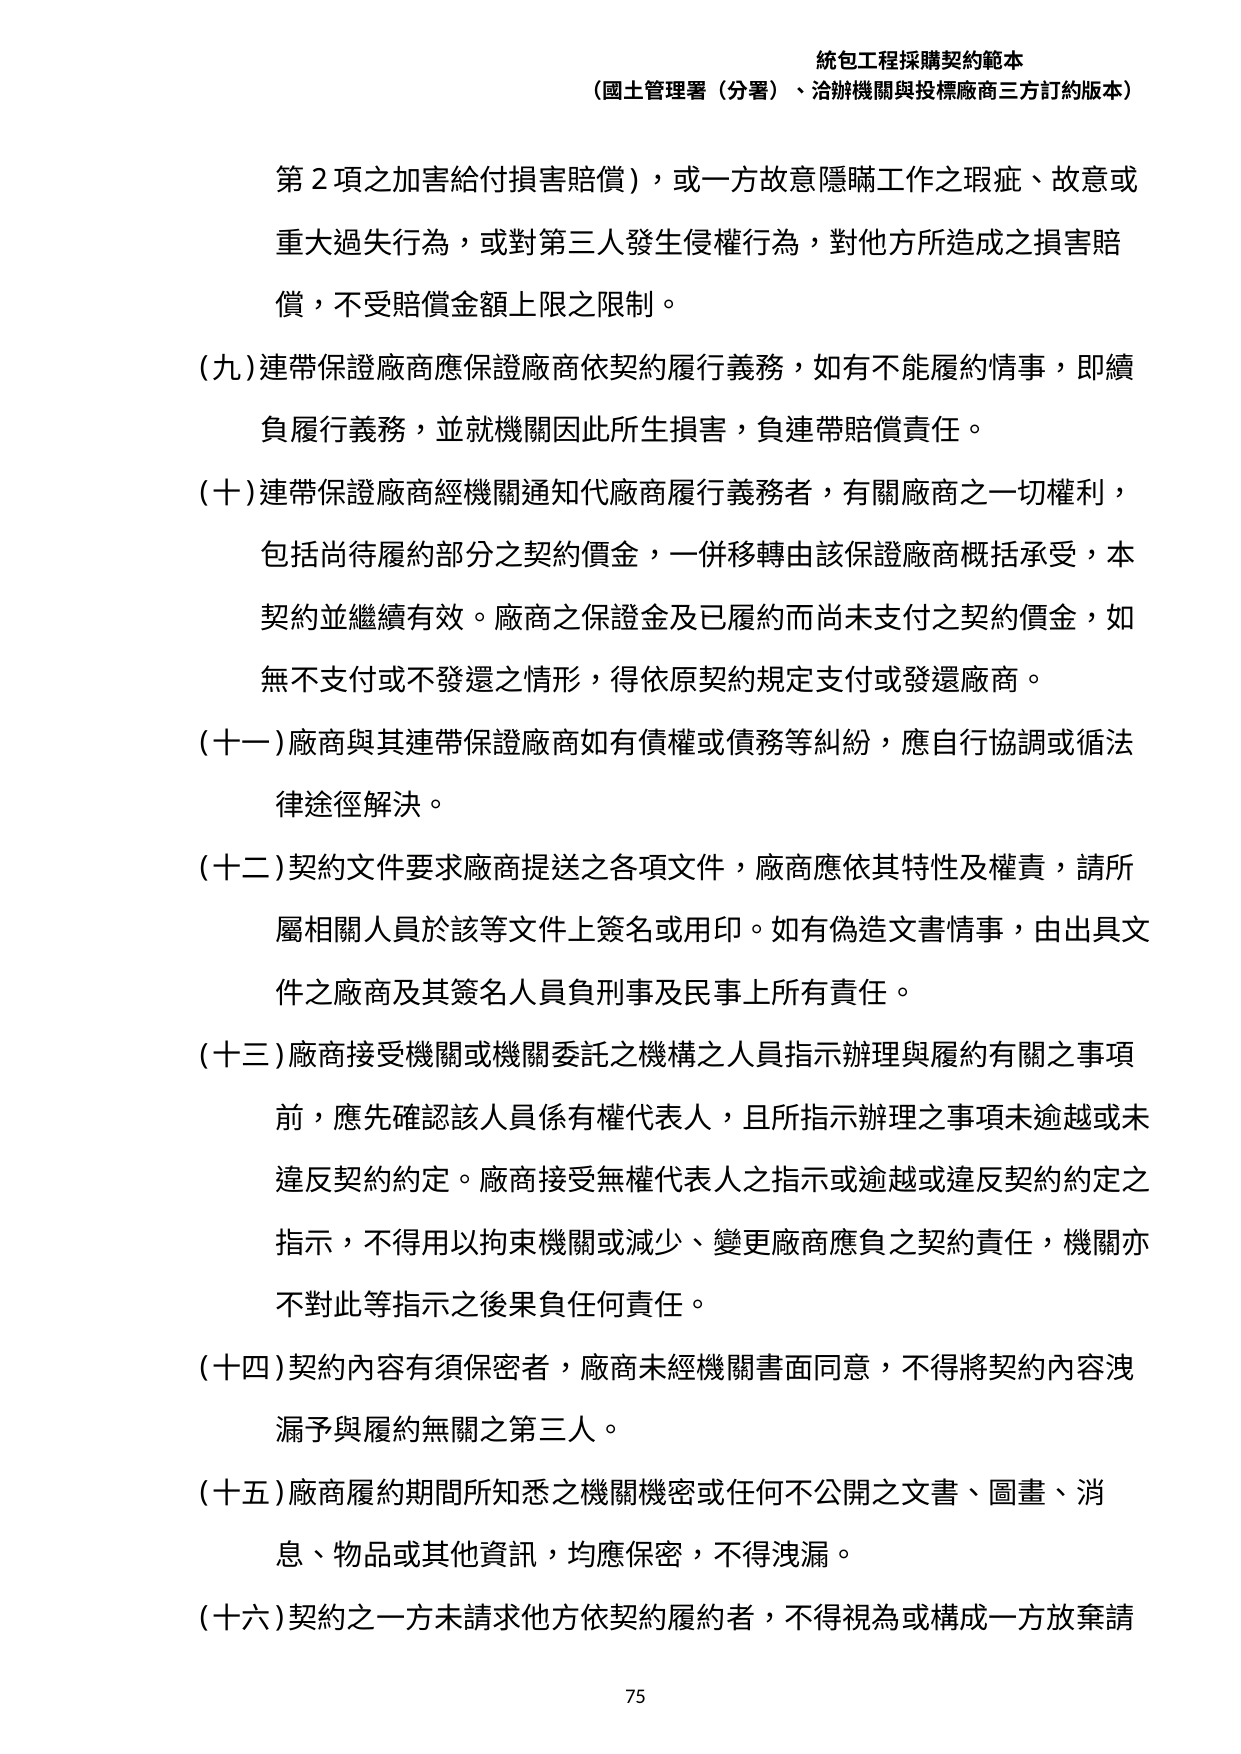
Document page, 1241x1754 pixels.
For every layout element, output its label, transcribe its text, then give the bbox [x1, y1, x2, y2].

table_cell [154, 824, 197, 1011]
table_cell (十五)廠商履約期間所知悉之機關機密或任何不公開之文書、圖畫、消息、物品或其他資訊，均應保密，不得洩漏。 [197, 1449, 1167, 1574]
table_cell [154, 136, 197, 324]
table_cell (九)連帶保證廠商應保證廠商依契約履行義務，如有不能履約情事，即續負履行義務，並就機關因此所生損害，負連帶賠償責任。 [197, 324, 1167, 449]
table_cell [154, 449, 197, 699]
table_cell [154, 1449, 197, 1574]
table_cell [154, 1324, 197, 1449]
table_cell [154, 324, 197, 449]
table_cell (十六)契約之一方未請求他方依契約履約者，不得視為或構成一方放棄請 [197, 1574, 1167, 1636]
table_cell 第2項之加害給付損害賠償)，或一方故意隱瞞工作之瑕疵、故意或重大過失行為，或對第三人發生侵權行為，對他方所造成之損害賠償，不受賠償金額上限之限制。 [239, 136, 1167, 324]
table_cell (十)連帶保證廠商經機關通知代廠商履行義務者，有關廠商之一切權利，包括尚待履約部分之契約價金，一併移轉由該保證廠商概括承受，本契約並繼續有效。廠商之保證金及已履約而尚未支付之契約價金，如無不支付或不發還之情形，得依原契約規定支付或發還廠商。 [197, 449, 1167, 699]
table_cell [197, 136, 239, 324]
table_cell (十二)契約文件要求廠商提送之各項文件，廠商應依其特性及權責，請所屬相關人員於該等文件上簽名或用印。如有偽造文書情事，由出具文件之廠商及其簽名人員負刑事及民事上所有責任。 [197, 824, 1167, 1011]
table_cell [154, 1011, 197, 1324]
table_cell (十三)廠商接受機關或機關委託之機構之人員指示辦理與履約有關之事項前，應先確認該人員係有權代表人，且所指示辦理之事項未逾越或未違反契約約定。廠商接受無權代表人之指示或逾越或違反契約約定之指示，不得用以拘束機關或減少、變更廠商應負之契約責任，機關亦不對此等指示之後果負任何責任。 [197, 1011, 1167, 1324]
table_cell [154, 1574, 197, 1636]
table_cell (十一)廠商與其連帶保證廠商如有債權或債務等糾紛，應自行協調或循法律途徑解決。 [197, 699, 1167, 824]
table_cell (十四)契約內容有須保密者，廠商未經機關書面同意，不得將契約內容洩漏予與履約無關之第三人。 [197, 1324, 1167, 1449]
table_cell [154, 699, 197, 824]
